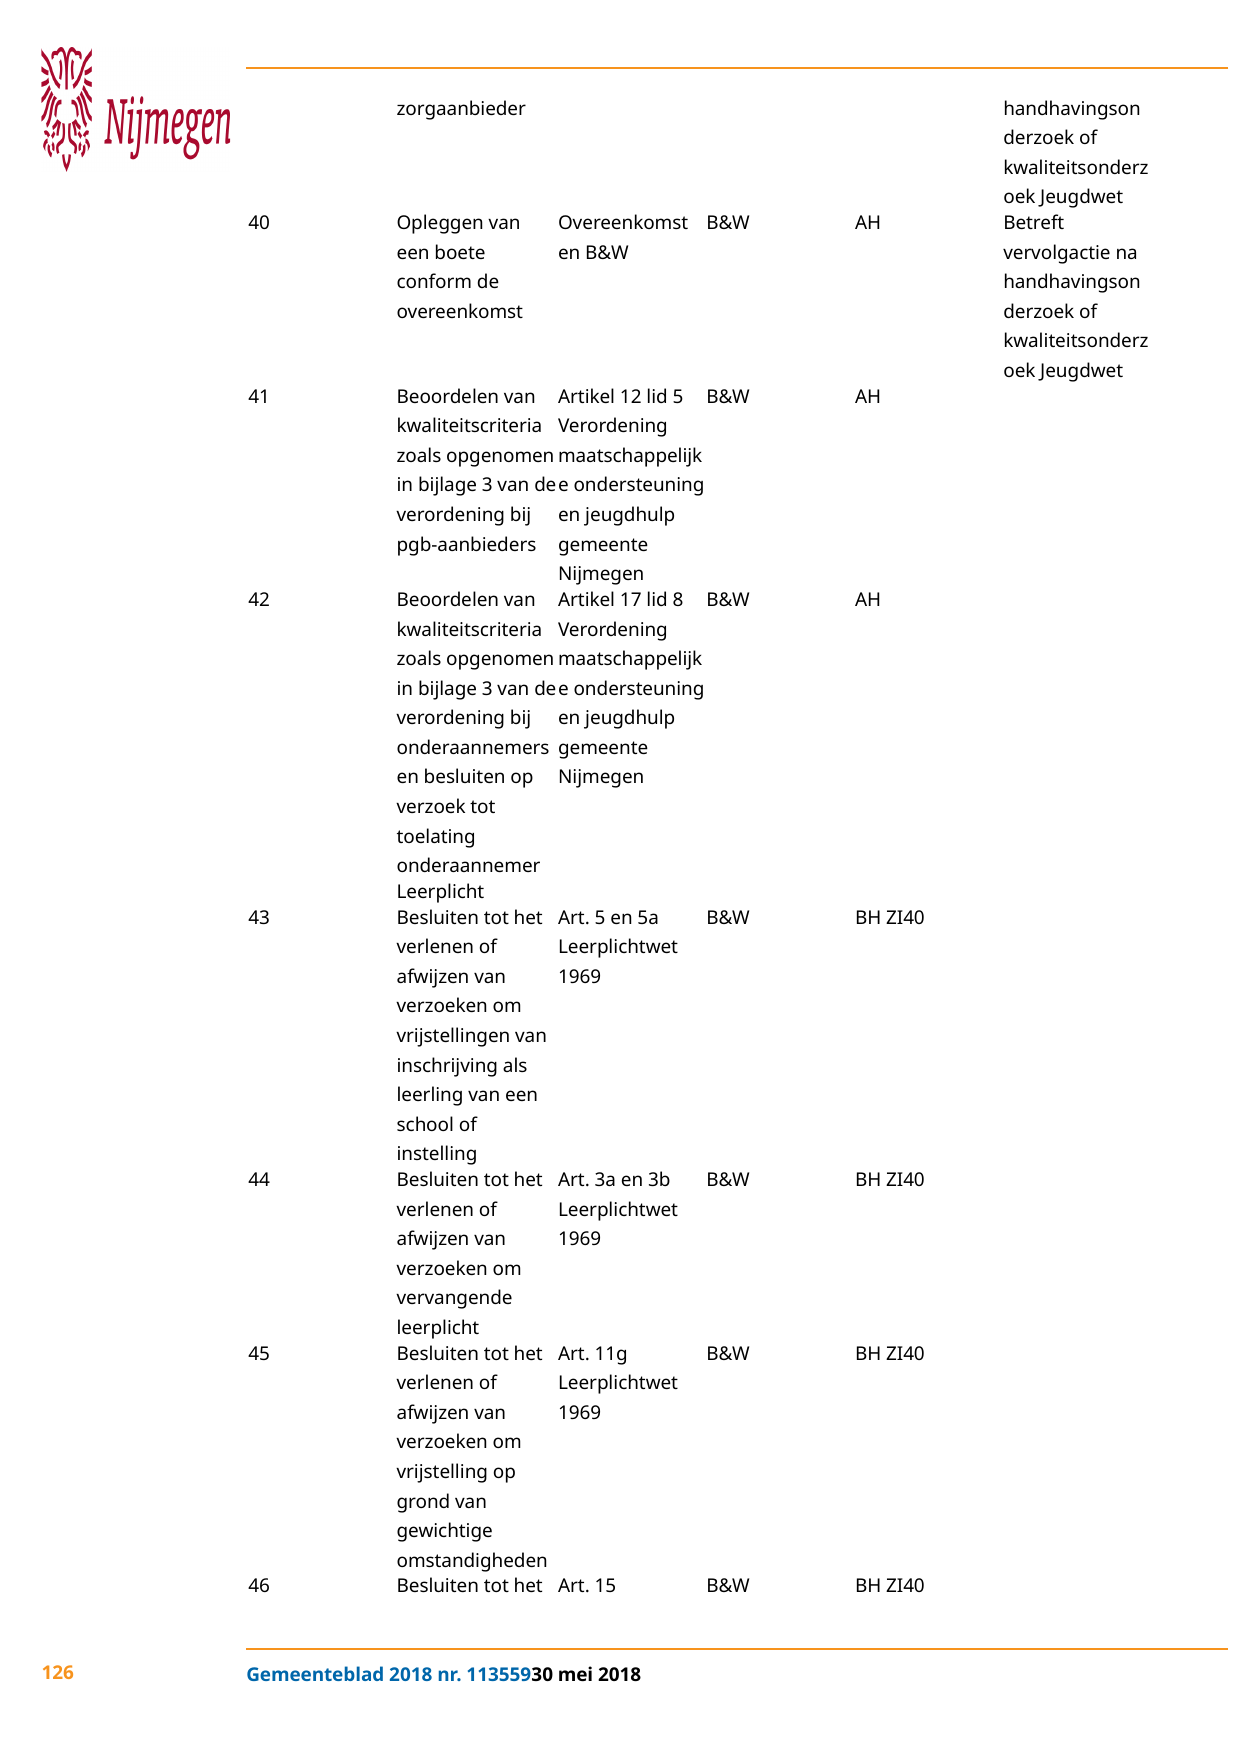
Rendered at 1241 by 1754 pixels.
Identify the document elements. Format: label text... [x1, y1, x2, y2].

table_cell Overeenkomst en B&W [558, 209, 706, 383]
table_cell [1003, 904, 1152, 1166]
table_cell [248, 878, 396, 904]
table_cell [1003, 1340, 1152, 1573]
table_cell Besluiten tot het [396, 1573, 558, 1598]
table_cell [1003, 878, 1152, 904]
table_cell B&W [706, 904, 855, 1166]
table_cell BH ZI40 [855, 1166, 1003, 1340]
table_cell [1003, 383, 1152, 586]
table_cell [558, 95, 706, 209]
table_cell Besluiten tot het verlenen of afwijzen van verzoeken om vervangende leerplicht [396, 1166, 558, 1340]
table_cell Art. 15 [558, 1573, 706, 1598]
table_cell B&W [706, 1573, 855, 1598]
table_cell Art. 11g Leerplichtwet 1969 [558, 1340, 706, 1573]
table_cell B&W [706, 209, 855, 383]
table_cell B&W [706, 1166, 855, 1340]
table_cell 45 [248, 1340, 396, 1573]
table_cell [1003, 1573, 1152, 1598]
table_cell 46 [248, 1573, 396, 1598]
table_cell [248, 95, 396, 209]
table_cell 44 [248, 1166, 396, 1340]
table_cell [855, 878, 1003, 904]
table_cell BH ZI40 [855, 904, 1003, 1166]
table_cell [1003, 586, 1152, 878]
table_cell 41 [248, 383, 396, 586]
table_cell Artikel 12 lid 5 Verordening maatschappelijke ondersteuning en jeugdhulp gemeente Nijmegen [558, 383, 706, 586]
table_cell Betreft vervolgactie na handhavingsonderzoek of kwaliteitsonderzoek Jeugdwet [1003, 209, 1152, 383]
table_cell Besluiten tot het verlenen of afwijzen van verzoeken om vrijstelling op grond van gewichtige omstandigheden [396, 1340, 558, 1573]
table_cell [855, 95, 1003, 209]
table_cell Artikel 17 lid 8 Verordening maatschappelijke ondersteuning en jeugdhulp gemeente Nijmegen [558, 586, 706, 878]
table_cell AH [855, 383, 1003, 586]
table_cell B&W [706, 586, 855, 878]
table_cell Art. 3a en 3b Leerplichtwet 1969 [558, 1166, 706, 1340]
table_cell [706, 95, 855, 209]
picture [41, 47, 231, 172]
table_cell B&W [706, 383, 855, 586]
table_cell BH ZI40 [855, 1340, 1003, 1573]
table_cell Art. 5 en 5a Leerplichtwet 1969 [558, 904, 706, 1166]
table_cell Beoordelen van kwaliteitscriteria zoals opgenomen in bijlage 3 van de verordening bij onderaannemers en besluiten op verzoek tot toelating onderaannemer [396, 586, 558, 878]
table_cell zorgaanbieder [396, 95, 558, 209]
table_cell B&W [706, 1340, 855, 1573]
table_cell [1003, 1166, 1152, 1340]
table_cell Opleggen van een boete conform de overeenkomst [396, 209, 558, 383]
table_cell Besluiten tot het verlenen of afwijzen van verzoeken om vrijstellingen van inschrijving als leerling van een school of instelling [396, 904, 558, 1166]
table_cell BH ZI40 [855, 1573, 1003, 1598]
table_cell Leerplicht [396, 878, 558, 904]
table_cell AH [855, 209, 1003, 383]
table_cell 40 [248, 209, 396, 383]
table_cell [706, 878, 855, 904]
table_cell 43 [248, 904, 396, 1166]
table_cell 42 [248, 586, 396, 878]
table_cell Beoordelen van kwaliteitscriteria zoals opgenomen in bijlage 3 van de verordening bij pgb-aanbieders [396, 383, 558, 586]
table_cell AH [855, 586, 1003, 878]
table_cell handhavingsonderzoek of kwaliteitsonderzoek Jeugdwet [1003, 95, 1152, 209]
table_cell [558, 878, 706, 904]
